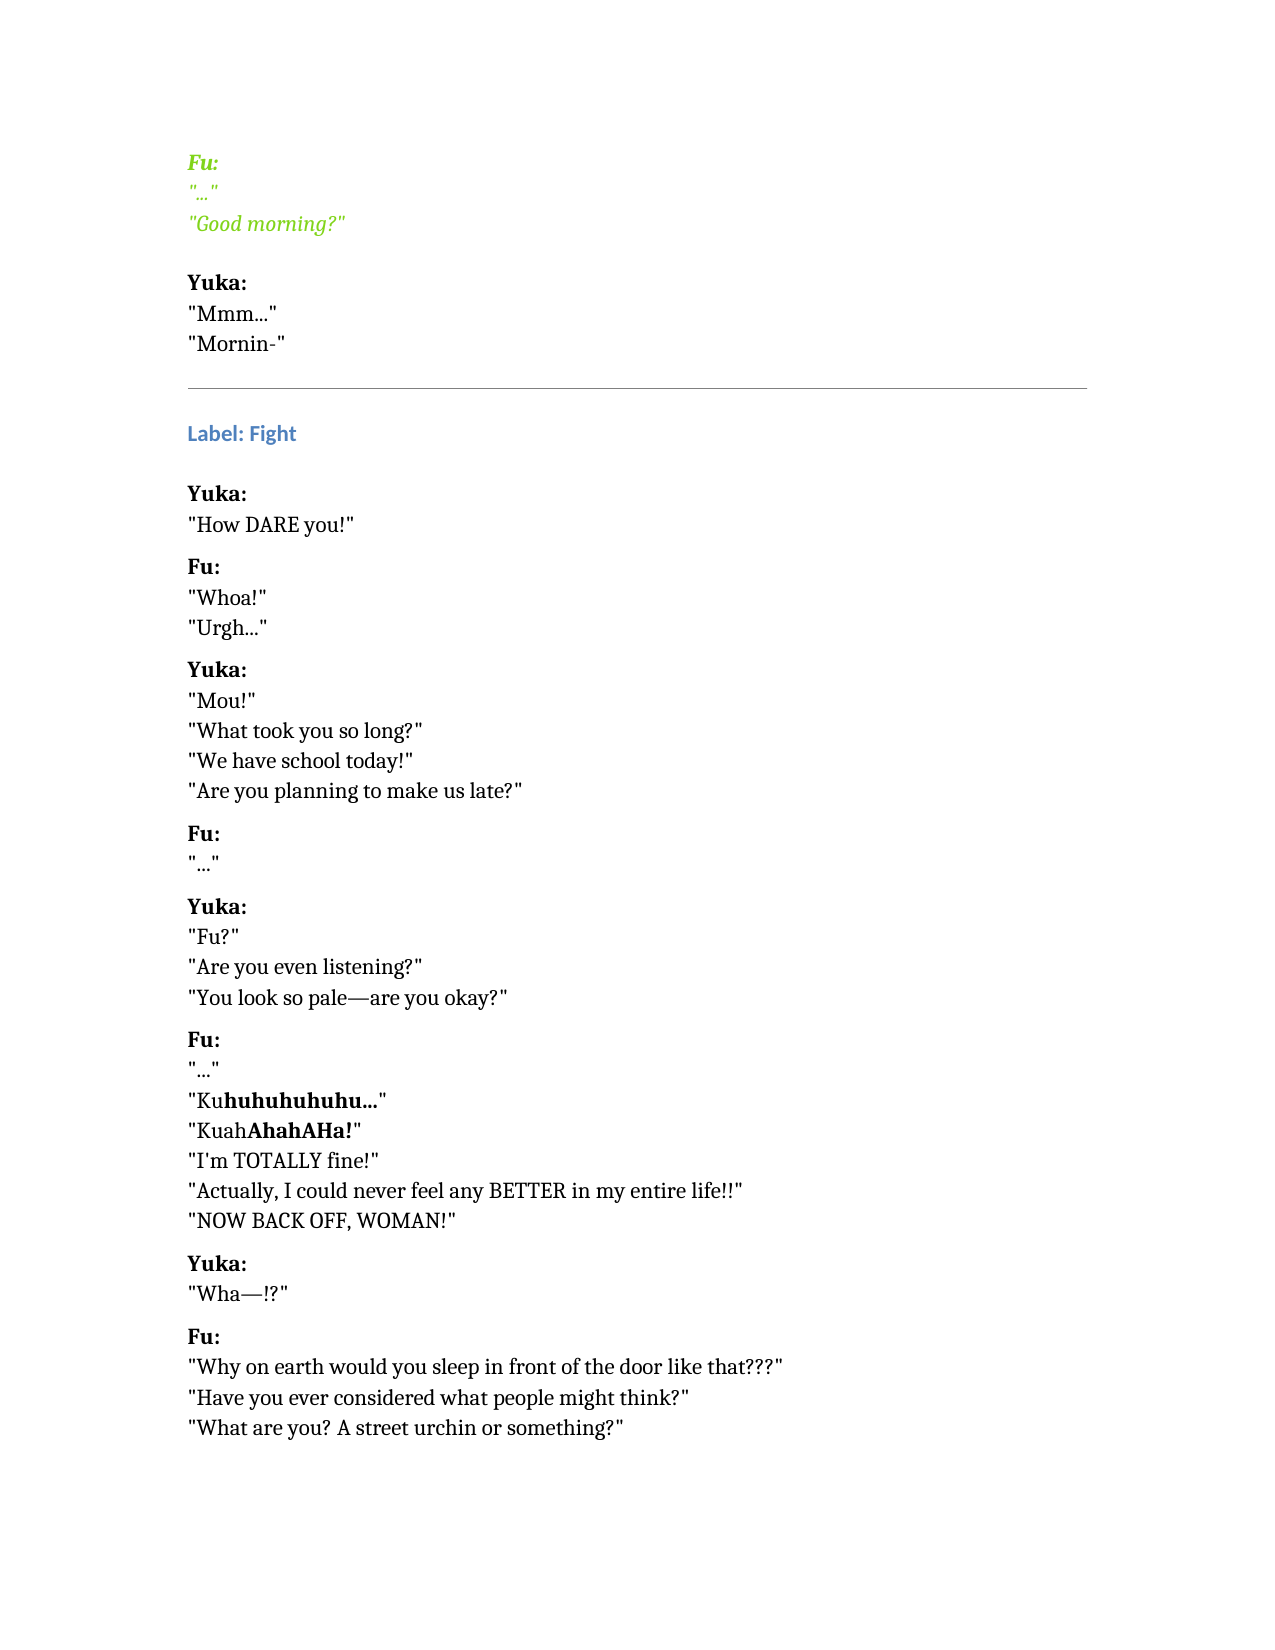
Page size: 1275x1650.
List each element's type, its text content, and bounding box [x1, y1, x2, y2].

text Fu: "..." [187, 821, 1087, 877]
text Yuka: "Fu?" "Are you even listening?" "You look so pale—are you okay?" [187, 894, 1087, 1011]
text Yuka: "Mou!" "What took you so long?" "We have school today!" "Are you planning to make us late?" [187, 657, 1087, 804]
text Yuka: "Wha—!?" [187, 1251, 1087, 1308]
text Yuka: "Mmm..." "Mornin-" [187, 270, 1087, 357]
text Fu: "Why on earth would you sleep in front of the door like that???" "Have you ever considered what people might think?" "What are you? A street urchin or something?" [187, 1324, 1087, 1441]
text Fu: "..." "Kuhuhuhuhuhu..." "KuahAhahAHa!" "I'm TOTALLY fine!" "Actually, I could never feel any BETTER in my entire life!!" "NOW BACK OFF, WOMAN!" [187, 1027, 1087, 1235]
text Fu: "..." "Good morning?" [187, 150, 1087, 237]
text Yuka: "How DARE you!" [187, 481, 1087, 538]
text Fu: "Whoa!" "Urgh..." [187, 554, 1087, 641]
subtitle Label: Fight [187, 419, 1087, 448]
